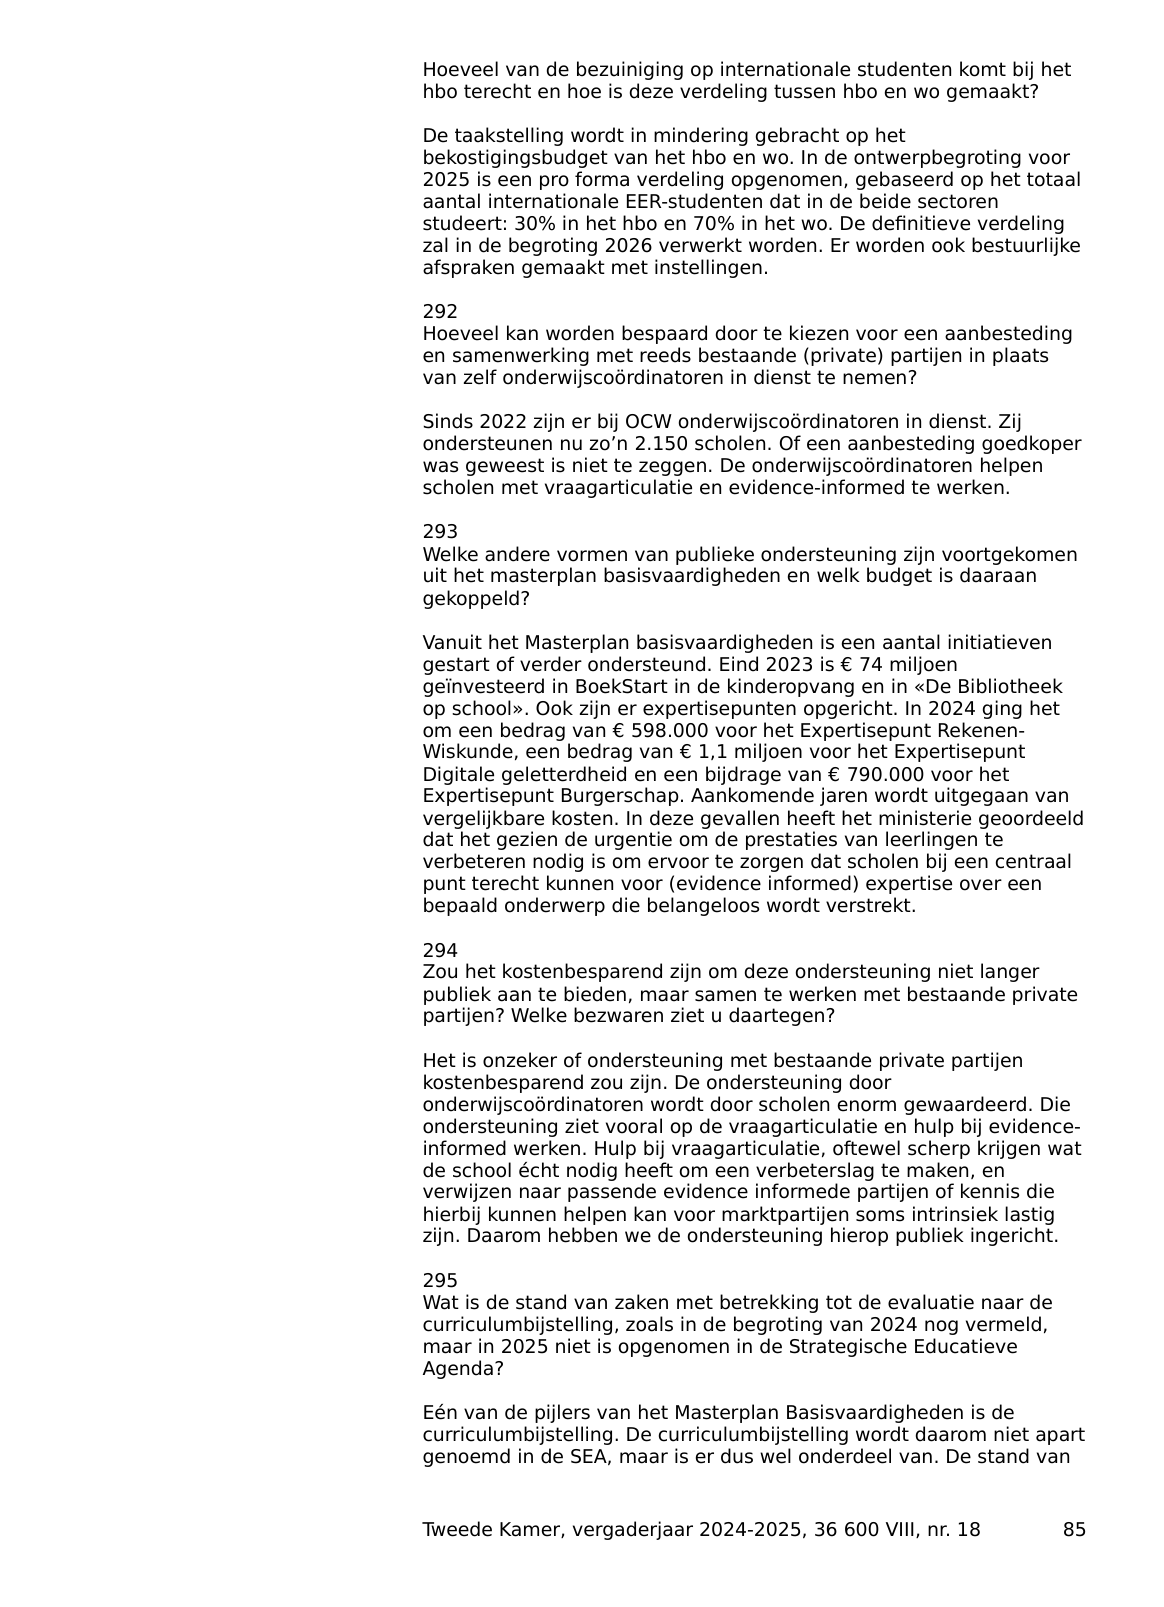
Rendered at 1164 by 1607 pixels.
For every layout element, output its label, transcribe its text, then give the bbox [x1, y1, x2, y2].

text 293 [422, 521, 1087, 543]
text De taakstelling wordt in mindering gebracht op het bekostigingsbudget van het hbo en wo. In de ontwerpbegroting voor 2025 is een pro forma verdeling opgenomen, gebaseerd op het totaal aantal internationale EER-studenten dat in de beide sectoren studeert: 30% in het hbo en 70% in het wo. De definitieve verdeling zal in de begroting 2026 verwerkt worden. Er worden ook bestuurlijke afspraken gemaakt met instellingen. [422, 125, 1087, 279]
text Hoeveel van de bezuiniging op internationale studenten komt bij het hbo terecht en hoe is deze verdeling tussen hbo en wo gemaakt? [422, 59, 1087, 103]
text Vanuit het Masterplan basisvaardigheden is een aantal initiatieven gestart of verder ondersteund. Eind 2023 is € 74 miljoen geïnvesteerd in BoekStart in de kinderopvang en in «De Bibliotheek op school». Ook zijn er expertisepunten opgericht. In 2024 ging het om een bedrag van € 598.000 voor het Expertisepunt Rekenen-Wiskunde, een bedrag van € 1,1 miljoen voor het Expertisepunt Digitale geletterdheid en een bijdrage van € 790.000 voor het Expertisepunt Burgerschap. Aankomende jaren wordt uitgegaan van vergelijkbare kosten. In deze gevallen heeft het ministerie geoordeeld dat het gezien de urgentie om de prestaties van leerlingen te verbeteren nodig is om ervoor te zorgen dat scholen bij een centraal punt terecht kunnen voor (evidence informed) expertise over een bepaald onderwerp die belangeloos wordt verstrekt. [422, 632, 1087, 917]
text Welke andere vormen van publieke ondersteuning zijn voortgekomen uit het masterplan basisvaardigheden en welk budget is daaraan gekoppeld? [422, 543, 1087, 609]
text 294 [422, 939, 1087, 961]
text Sinds 2022 zijn er bij OCW onderwijscoördinatoren in dienst. Zij ondersteunen nu zo’n 2.150 scholen. Of een aanbesteding goedkoper was geweest is niet te zeggen. De onderwijscoördinatoren helpen scholen met vraagarticulatie en evidence-informed te werken. [422, 411, 1087, 499]
text 292 [422, 301, 1087, 323]
text Hoeveel kan worden bespaard door te kiezen voor een aanbesteding en samenwerking met reeds bestaande (private) partijen in plaats van zelf onderwijscoördinatoren in dienst te nemen? [422, 323, 1087, 389]
text Eén van de pijlers van het Masterplan Basisvaardigheden is de curriculumbijstelling. De curriculumbijstelling wordt daarom niet apart genoemd in de SEA, maar is er dus wel onderdeel van. De stand van [422, 1402, 1087, 1468]
text Zou het kostenbesparend zijn om deze ondersteuning niet langer publiek aan te bieden, maar samen te werken met bestaande private partijen? Welke bezwaren ziet u daartegen? [422, 961, 1087, 1027]
text 295 [422, 1269, 1087, 1292]
text Het is onzeker of ondersteuning met bestaande private partijen kostenbesparend zou zijn. De ondersteuning door onderwijscoördinatoren wordt door scholen enorm gewaardeerd. Die ondersteuning ziet vooral op de vraagarticulatie en hulp bij evidence-informed werken. Hulp bij vraagarticulatie, oftewel scherp krijgen wat de school écht nodig heeft om een verbeterslag te maken, en verwijzen naar passende evidence informede partijen of kennis die hierbij kunnen helpen kan voor marktpartijen soms intrinsiek lastig zijn. Daarom hebben we de ondersteuning hierop publiek ingericht. [422, 1049, 1087, 1247]
text Wat is de stand van zaken met betrekking tot de evaluatie naar de curriculumbijstelling, zoals in de begroting van 2024 nog vermeld, maar in 2025 niet is opgenomen in de Strategische Educatieve Agenda? [422, 1292, 1087, 1379]
